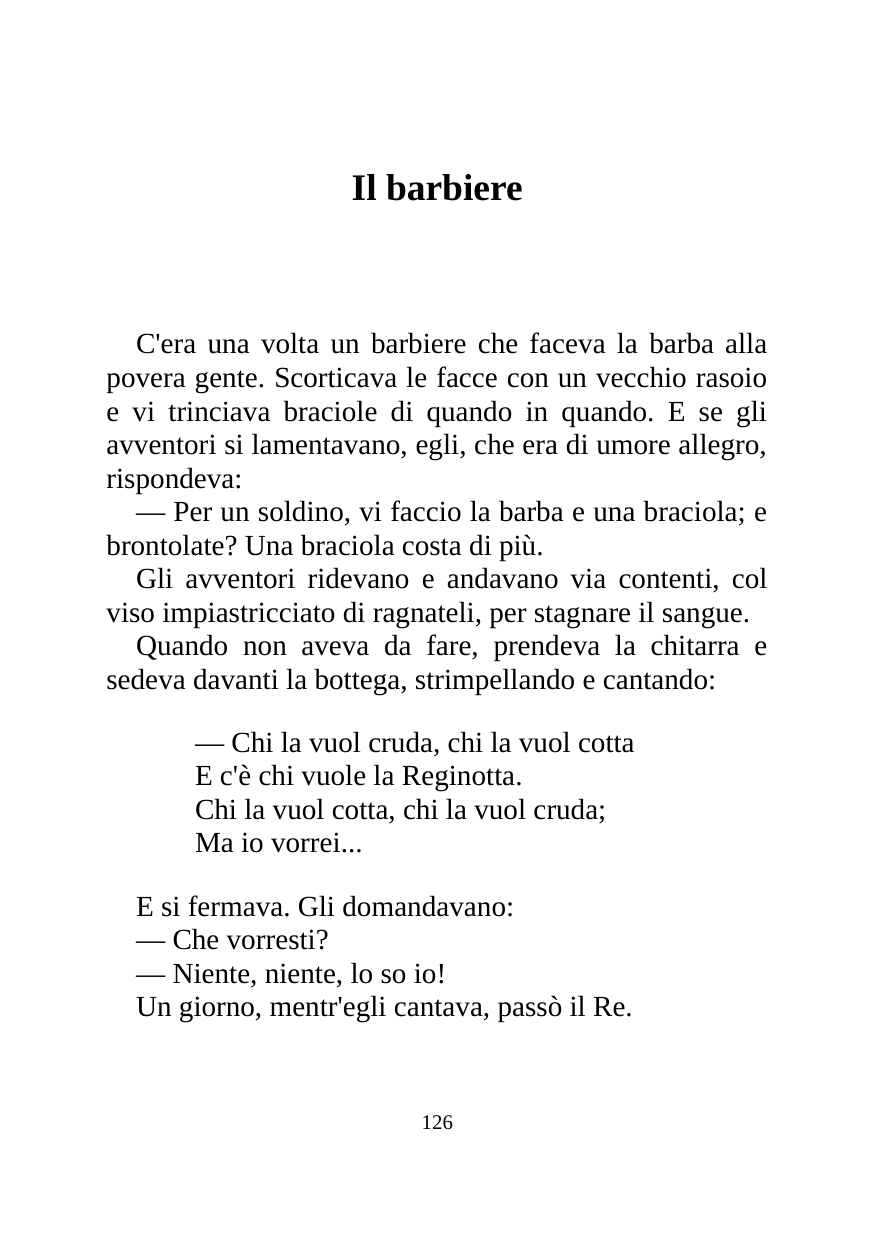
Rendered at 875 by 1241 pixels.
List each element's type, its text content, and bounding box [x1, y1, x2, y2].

text C'era una volta un barbiere che faceva la barba alla povera gente. Scorticava le facce con un vecchio rasoio e vi trinciava braciole di quando in quando. E se gli avventori si lamentavano, egli, che era di umore allegro, rispondeva: [106, 327, 768, 494]
text Un giorno, mentr'egli cantava, passò il Re. [106, 989, 768, 1023]
subtitle Il barbiere [106, 165, 768, 208]
text Gli avventori ridevano e andavano via contenti, col viso impiastricciato di ragnateli, per stagnare il sangue. [106, 561, 768, 628]
text E si fermava. Gli domandavano: [106, 889, 768, 922]
text Quando non aveva da fare, prendeva la chitarra e sedeva davanti la bottega, strimpellando e cantando: [106, 628, 768, 696]
text — Niente, niente, lo so io! [106, 956, 768, 989]
text — Per un soldino, vi faccio la barba e una braciola; e brontolate? Una braciola costa di più. [106, 494, 768, 561]
text — Chi la vuol cruda, chi la vuol cotta E c'è chi vuole la Reginotta. Chi la vuol cotta, chi la vuol cruda; Ma io vorrei... [195, 725, 768, 859]
text — Che vorresti? [106, 922, 768, 956]
